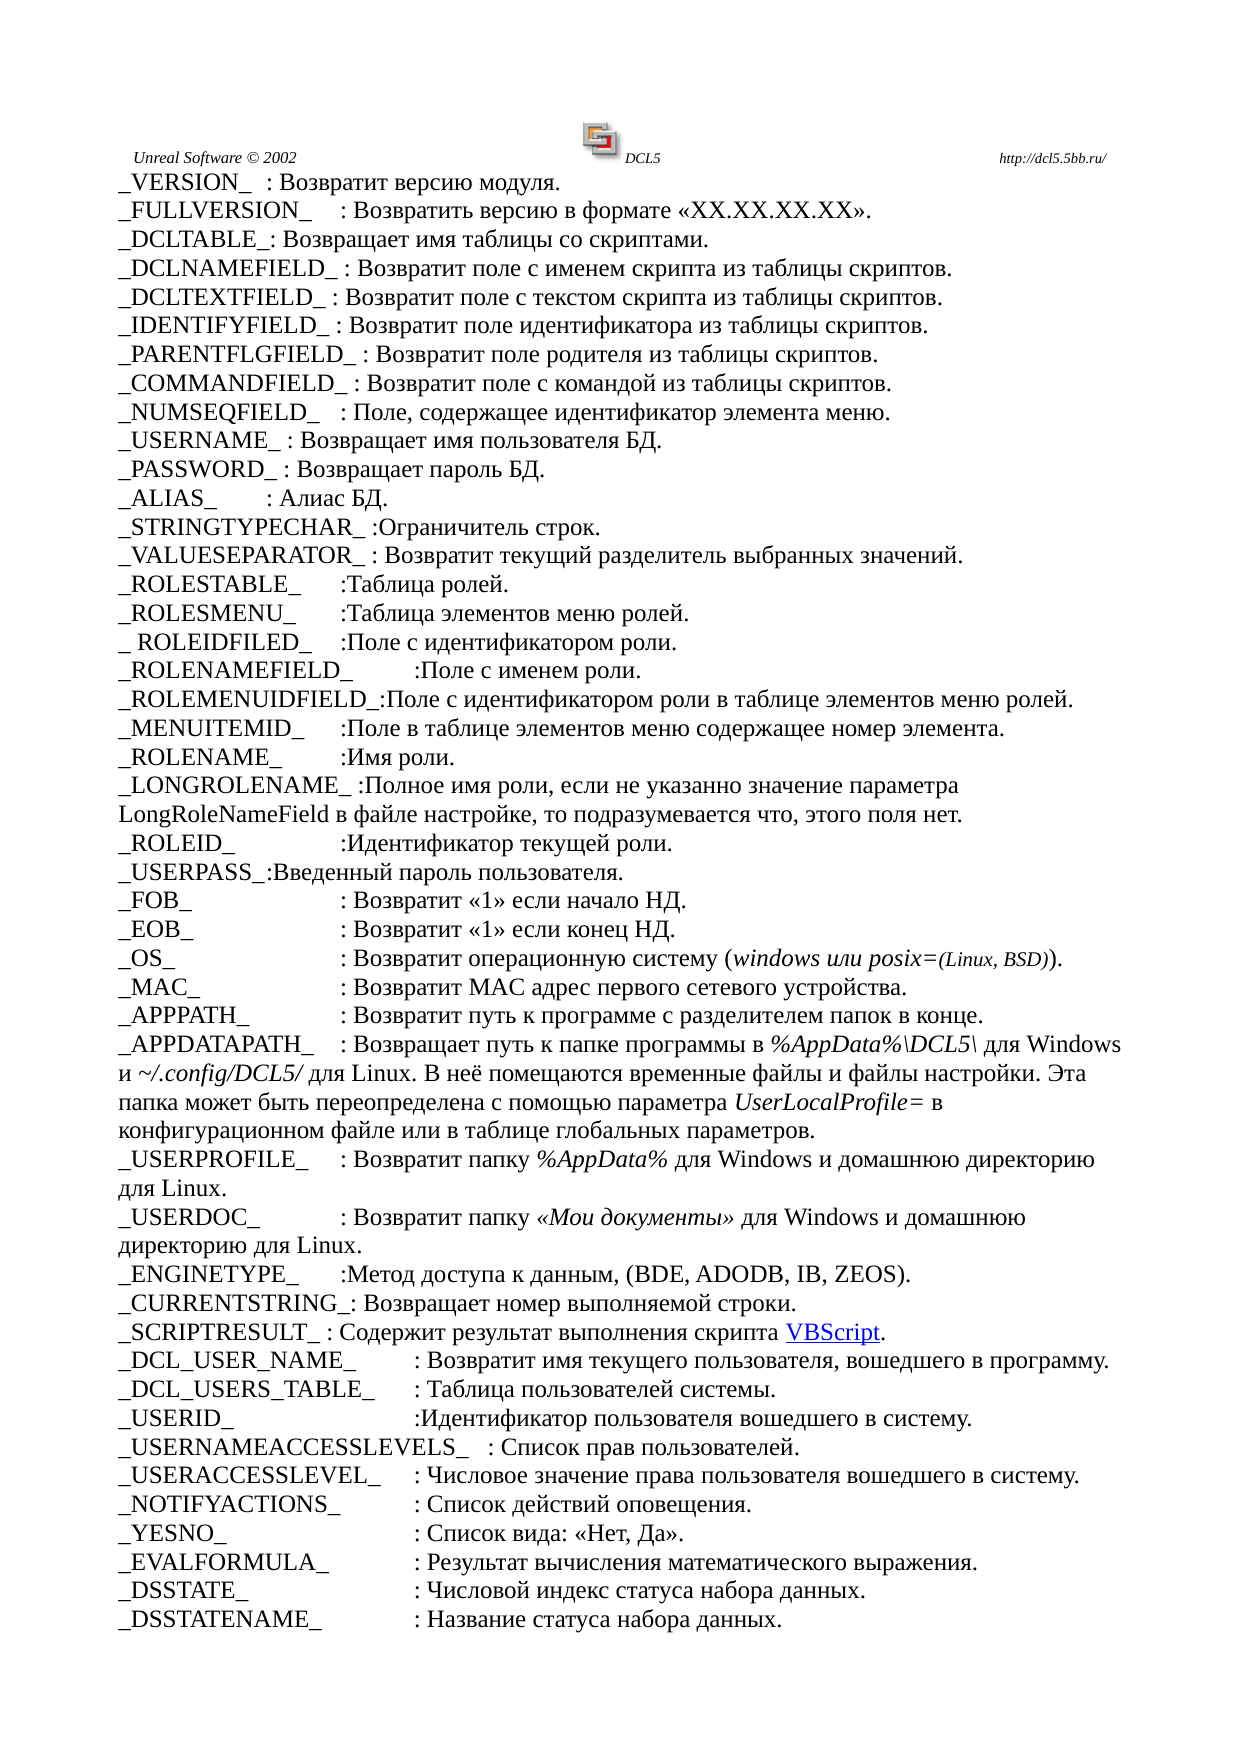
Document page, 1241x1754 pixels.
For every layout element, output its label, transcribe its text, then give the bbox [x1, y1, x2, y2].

text _DCLTABLE_: Возвращает имя таблицы со скриптами. [118, 224, 1122, 253]
text _FULLVERSION_ : Возвратить версию в формате «ХX.XX.ХX.ХX». [118, 195, 1122, 224]
text _PASSWORD_ : Возвращает пароль БД. [118, 454, 1122, 483]
text _DCLNAMEFIELD_ : Возвратит поле с именем скрипта из таблицы скриптов. [118, 253, 1122, 282]
text _USERPROFILE_ : Возвратит папку %AppData% для Windows и домашнюю директорию для Linux. [118, 1144, 1122, 1202]
text _VALUESEPARATOR_ : Возвратит текущий разделитель выбранных значений. [118, 540, 1122, 569]
text _IDENTIFYFIELD_ : Возвратит поле идентификатора из таблицы скриптов. [118, 310, 1122, 339]
text _EVALFORMULA_ : Результат вычисления математического выражения. [118, 1547, 1122, 1575]
text _MENUITEMID_ :Поле в таблице элементов меню содержащее номер элемента. [118, 713, 1122, 742]
text _OS_ : Возвратит операционную систему (windows или posix=(Linux, BSD)). [118, 943, 1122, 972]
text _DCL_USERS_TABLE_ : Таблица пользователей системы. [118, 1374, 1122, 1403]
text _ROLEMENUIDFIELD_:Поле с идентификатором роли в таблице элементов меню ролей. [118, 684, 1122, 713]
text _APPDATAPATH_ : Возвращает путь к папке программы в %AppData%\DCL5\ для Windows и ~/.config/DCL5/ для Linux. В неё помещаются временные файлы и файлы настройки. Эта папка может быть переопределена с помощью параметра UserLocalProfile= в конфигурационном файле или в таблице глобальных параметров. [118, 1029, 1122, 1144]
text _USERACCESSLEVEL_ : Числовое значение права пользователя вошедшего в систему. [118, 1460, 1122, 1489]
text _LONGROLENAME_ :Полное имя роли, если не указанно значение параметра LongRoleNameField в файле настройке, то подразумевается что, этого поля нет. [118, 770, 1122, 828]
text _EOB_ : Возвратит «1» если конец НД. [118, 914, 1122, 943]
text _PARENTFLGFIELD_ : Возвратит поле родителя из таблицы скриптов. [118, 339, 1122, 368]
text _ENGINETYPE_ :Метод доступа к данным, (BDE, ADODB, IB, ZEOS). [118, 1259, 1122, 1288]
text _COMMANDFIELD_ : Возвратит поле с командой из таблицы скриптов. [118, 368, 1122, 397]
text _USERID_ :Идентификатор пользователя вошедшего в систему. [118, 1403, 1122, 1432]
text _DSSTATE_ : Числовой индекс статуса набора данных. [118, 1575, 1122, 1604]
text _VERSION_ : Возвратит версию модуля. [118, 167, 1122, 195]
text _ROLENAME_ :Имя роли. [118, 742, 1122, 770]
text _NUMSEQFIELD_ : Поле, содержащее идентификатор элемента меню. [118, 397, 1122, 425]
text _USERPASS_ :Введенный пароль пользователя. [118, 857, 1122, 885]
text _ ROLEIDFILED_ :Поле с идентификатором роли. [118, 627, 1122, 655]
text _ROLESMENU_ :Таблица элементов меню ролей. [118, 598, 1122, 627]
text _DCLTEXTFIELD_ : Возвратит поле с текстом скрипта из таблицы скриптов. [118, 282, 1122, 310]
text _ROLEID_ :Идентификатор текущей роли. [118, 828, 1122, 857]
text _USERDOC_ : Возвратит папку «Мои документы» для Windows и домашнюю директорию для Linux. [118, 1202, 1122, 1259]
text _ALIAS_ : Алиас БД. [118, 483, 1122, 512]
text _YESNO_ : Список вида: «Нет, Да». [118, 1518, 1122, 1547]
text _FOB_ : Возвратит «1» если начало НД. [118, 885, 1122, 914]
text _DCL_USER_NAME_ : Возвратит имя текущего пользователя, вошедшего в программу. [118, 1345, 1122, 1374]
text _SCRIPTRESULT_ : Содержит результат выполнения скрипта VBScript. [118, 1317, 1122, 1345]
text _ROLESTABLE_ :Таблица ролей. [118, 569, 1122, 598]
text _ROLENAMEFIELD_ :Поле с именем роли. [118, 655, 1122, 684]
text _DSSTATENAME_ : Название статуса набора данных. [118, 1604, 1122, 1633]
text _MAC_ : Возвратит MAC адрес первого сетевого устройства. [118, 972, 1122, 1000]
picture [579, 118, 625, 164]
text _CURRENTSTRING_: Возвращает номер выполняемой строки. [118, 1288, 1122, 1317]
text _STRINGTYPECHAR_ :Ограничитель строк. [118, 512, 1122, 540]
text _USERNAMEACCESSLEVELS_ : Список прав пользователей. [118, 1432, 1122, 1460]
text _APPPATH_ : Возвратит путь к программе с разделителем папок в конце. [118, 1000, 1122, 1029]
text _NOTIFYACTIONS_ : Список действий оповещения. [118, 1489, 1122, 1518]
text _USERNAME_ : Возвращает имя пользователя БД. [118, 425, 1122, 454]
